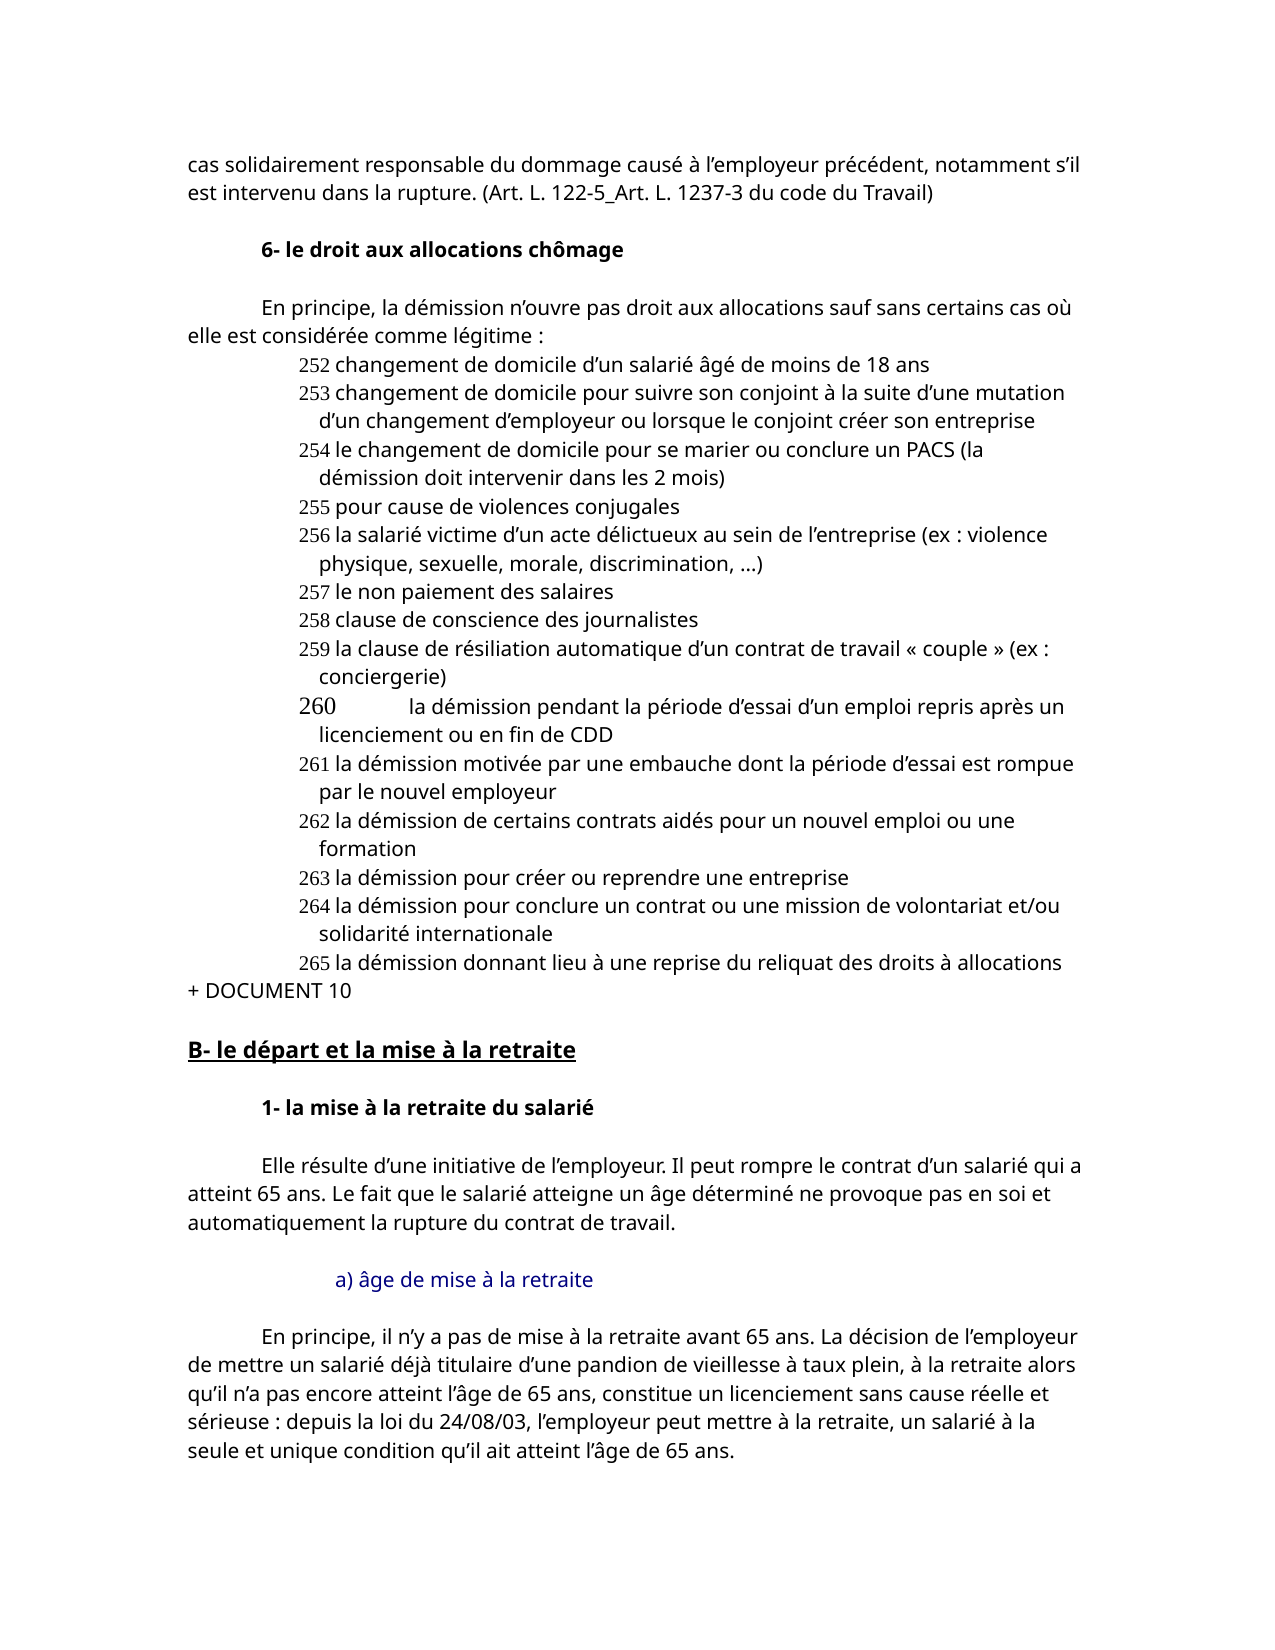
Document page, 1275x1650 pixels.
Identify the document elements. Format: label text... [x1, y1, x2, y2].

list la démission pendant la période d’essai d’un emploi repris après un licenciement ou en fin de CDD [299, 691, 1087, 749]
text + DOCUMENT 10 [187, 976, 1087, 1005]
text Elle résulte d’une initiative de l’employeur. Il peut rompre le contrat d’un salarié qui a atteint 65 ans. Le fait que le salarié atteigne un âge déterminé ne provoque pas en soi et automatiquement la rupture du contrat de travail. [187, 1151, 1087, 1236]
text a) âge de mise à la retraite [261, 1265, 1087, 1293]
text 1- la mise à la retraite du salarié [187, 1093, 1087, 1122]
text cas solidairement responsable du dommage causé à l’employeur précédent, notamment s’il est intervenu dans la rupture. (Art. L. 122-5_Art. L. 1237-3 du code du Travail) [187, 150, 1087, 207]
text En principe, la démission n’ouvre pas droit aux allocations sauf sans certains cas où elle est considérée comme légitime : [187, 293, 1087, 350]
list la démission de certains contrats aidés pour un nouvel emploi ou une formation [299, 806, 1087, 863]
list le non paiement des salaires [299, 577, 1087, 606]
list la démission donnant lieu à une reprise du reliquat des droits à allocations [299, 948, 1087, 976]
list clause de conscience des journalistes [299, 606, 1087, 634]
text En principe, il n’y a pas de mise à la retraite avant 65 ans. La décision de l’employeur de mettre un salarié déjà titulaire d’une pandion de vieillesse à taux plein, à la retraite alors qu’il n’a pas encore atteint l’âge de 65 ans, constitue un licenciement sans cause réelle et sérieuse : depuis la loi du 24/08/03, l’employeur peut mettre à la retraite, un salarié à la seule et unique condition qu’il ait atteint l’âge de 65 ans. [187, 1322, 1087, 1464]
list la démission pour conclure un contrat ou une mission de volontariat et/ou solidarité internationale [299, 891, 1087, 948]
list pour cause de violences conjugales [299, 492, 1087, 520]
list la démission motivée par une embauche dont la période d’essai est rompue par le nouvel employeur [299, 749, 1087, 806]
text 6- le droit aux allocations chômage [187, 236, 1087, 264]
list la clause de résiliation automatique d’un contrat de travail « couple » (ex : conciergerie) [299, 634, 1087, 691]
list changement de domicile d’un salarié âgé de moins de 18 ans [299, 350, 1087, 378]
list le changement de domicile pour se marier ou conclure un PACS (la démission doit intervenir dans les 2 mois) [299, 435, 1087, 492]
list la démission pour créer ou reprendre une entreprise [299, 863, 1087, 891]
text B- le départ et la mise à la retraite [187, 1033, 1087, 1065]
list la salarié victime d’un acte délictueux au sein de l’entreprise (ex : violence physique, sexuelle, morale, discrimination, …) [299, 520, 1087, 577]
list changement de domicile pour suivre son conjoint à la suite d’une mutation d’un changement d’employeur ou lorsque le conjoint créer son entreprise [299, 378, 1087, 435]
